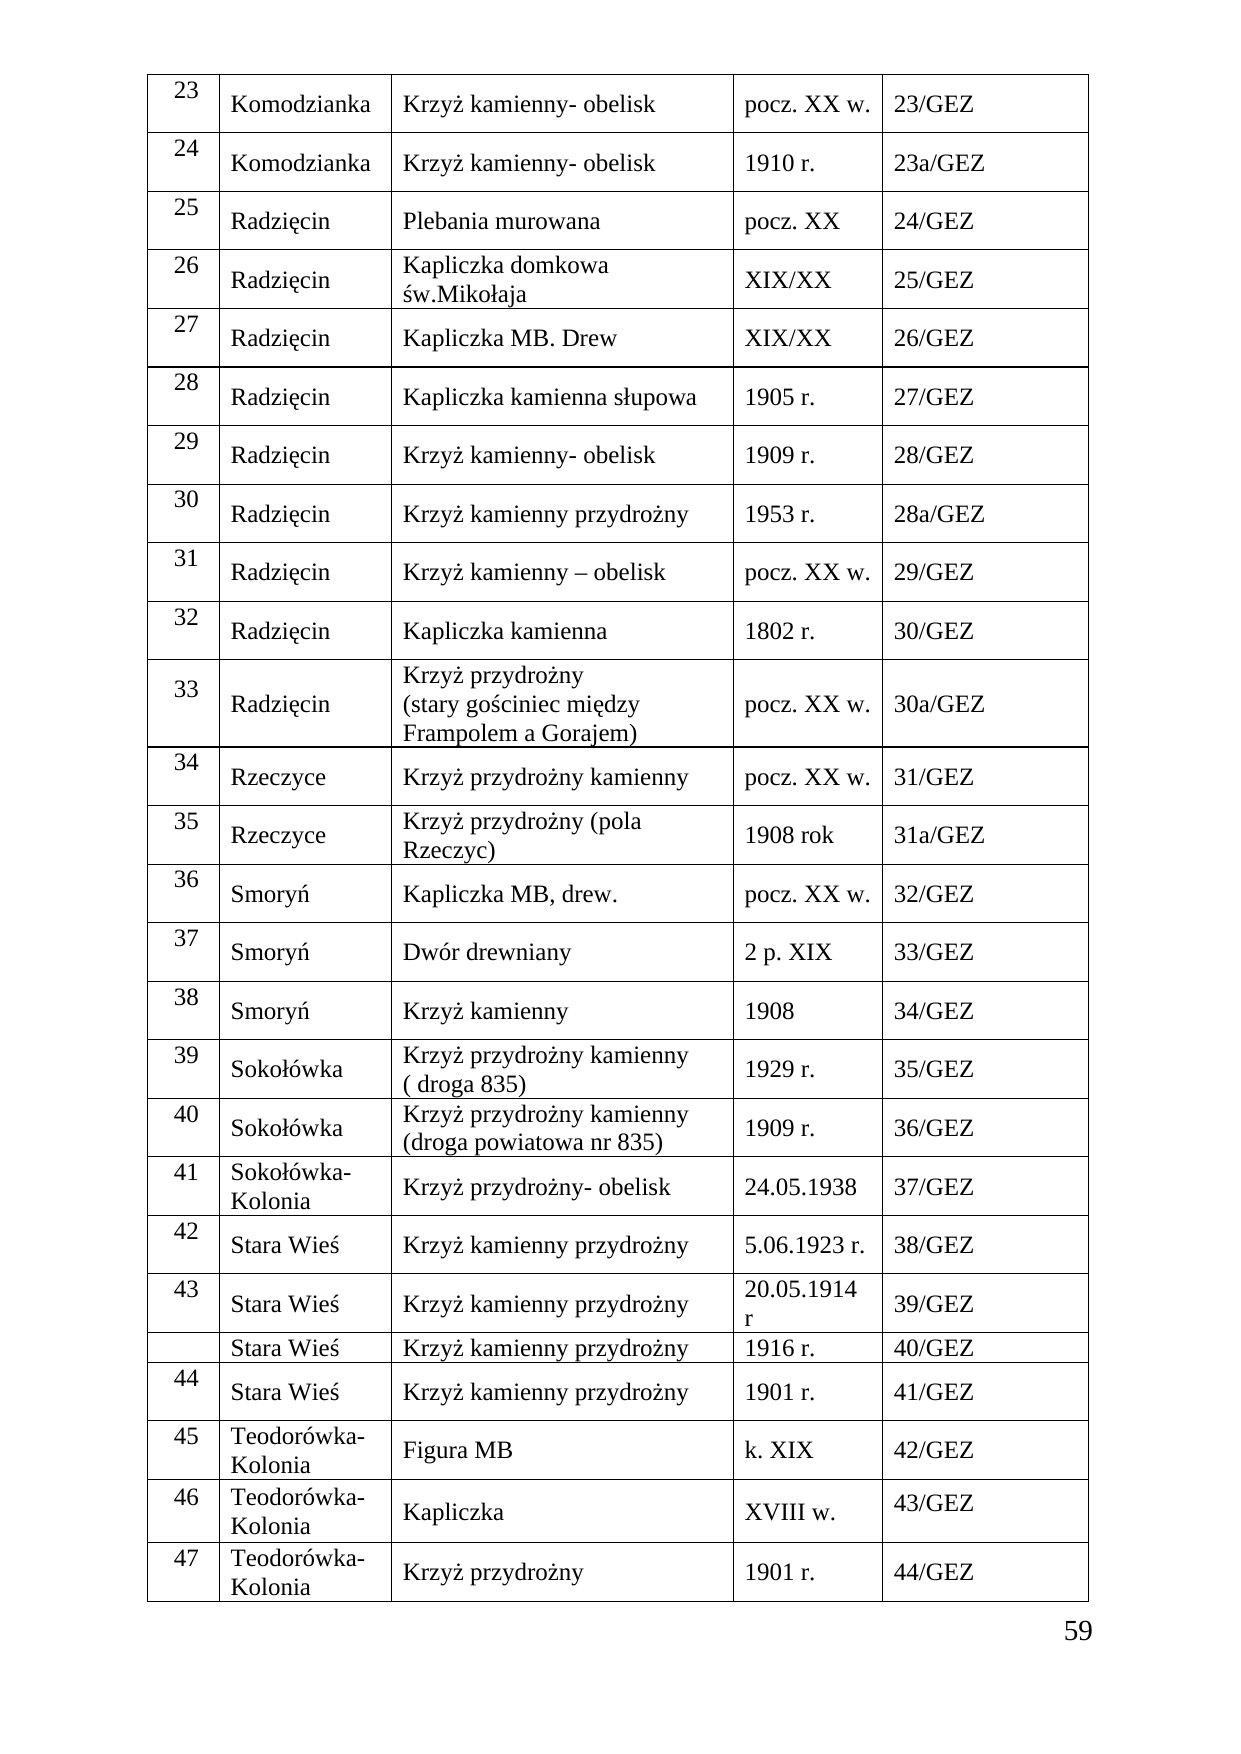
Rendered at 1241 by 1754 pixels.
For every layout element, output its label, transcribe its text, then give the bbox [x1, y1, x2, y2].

table_cell Krzyż kamienny- obelisk [392, 133, 733, 191]
table_cell pocz. XX w. [734, 75, 882, 132]
table_cell Krzyż kamienny [392, 982, 733, 1039]
table_cell Krzyż przydrożny [392, 1543, 733, 1601]
table_cell [1089, 1362, 1093, 1420]
table_cell 31/GEZ [883, 748, 1088, 805]
table_cell [148, 923, 219, 981]
table_cell Stara Wieś [220, 1274, 391, 1332]
table_cell [148, 1157, 219, 1215]
table_cell 5.06.1923 r. [734, 1216, 882, 1273]
table_cell Dwór drewniany [392, 923, 733, 981]
table_cell [1089, 1156, 1093, 1215]
table_cell 1908 rok [734, 806, 882, 863]
table_cell [1089, 922, 1093, 981]
table_cell Plebania murowana [392, 192, 733, 249]
table_cell XIX/XX [734, 309, 882, 366]
table_cell [148, 1543, 219, 1601]
table_cell [1089, 191, 1093, 249]
table_cell 31a/GEZ [883, 806, 1088, 863]
table_cell [148, 1099, 219, 1156]
table_cell pocz. XX w. [734, 660, 882, 746]
table_cell Krzyż kamienny przydrożny [392, 1363, 733, 1420]
table_cell pocz. XX w. [734, 543, 882, 601]
table_cell k. XIX [734, 1421, 882, 1479]
table_cell [148, 192, 219, 249]
table_cell [1089, 249, 1093, 308]
table_cell [148, 543, 219, 601]
table_cell Komodzianka [220, 133, 391, 191]
table_cell [1089, 74, 1093, 132]
table_cell Krzyż przydrożny kamienny [392, 748, 733, 805]
table_cell Radzięcin [220, 309, 391, 366]
table_cell 1905 r. [734, 368, 882, 425]
table_cell 40/GEZ [883, 1333, 1088, 1362]
table_cell [148, 250, 219, 308]
table_cell 1909 r. [734, 426, 882, 483]
table_cell Sokołówka [220, 1040, 391, 1098]
table_cell pocz. XX [734, 192, 882, 249]
table_cell 35/GEZ [883, 1040, 1088, 1098]
table_cell 39/GEZ [883, 1274, 1088, 1332]
table_cell [1089, 1479, 1093, 1542]
table_cell 23/GEZ [883, 75, 1088, 132]
table_cell 24/GEZ [883, 192, 1088, 249]
table_cell XIX/XX [734, 250, 882, 308]
table_cell [148, 485, 219, 542]
table_cell 24.05.1938 [734, 1157, 882, 1215]
table_cell 25/GEZ [883, 250, 1088, 308]
table_cell Radzięcin [220, 192, 391, 249]
table_cell [1089, 1542, 1093, 1601]
table_cell [148, 75, 219, 132]
table_cell 1929 r. [734, 1040, 882, 1098]
table_cell Figura MB [392, 1421, 733, 1479]
table_cell [1089, 1273, 1093, 1332]
table_cell Krzyż kamienny- obelisk [392, 75, 733, 132]
table_cell Kapliczka kamienna słupowa [392, 368, 733, 425]
table_cell [1089, 1332, 1093, 1362]
table_cell 34/GEZ [883, 982, 1088, 1039]
table_cell 37/GEZ [883, 1157, 1088, 1215]
table_cell Radzięcin [220, 602, 391, 659]
table_cell [1089, 1215, 1093, 1273]
table_cell pocz. XX w. [734, 748, 882, 805]
table_cell Krzyż kamienny przydrożny [392, 1274, 733, 1332]
table_cell Krzyż kamienny przydrożny [392, 1333, 733, 1362]
table_cell 38/GEZ [883, 1216, 1088, 1273]
table_cell [148, 748, 219, 805]
table_cell 23a/GEZ [883, 133, 1088, 191]
table_cell Kapliczka domkowa św.Mikołaja [392, 250, 733, 308]
table_cell [148, 426, 219, 483]
table_cell 43/GEZ [883, 1480, 1088, 1542]
table_cell [1089, 366, 1093, 425]
table_cell Sokołówka [220, 1099, 391, 1156]
table_cell Kapliczka MB. Drew [392, 309, 733, 366]
table_cell Komodzianka [220, 75, 391, 132]
table_cell Sokołówka-Kolonia [220, 1157, 391, 1215]
table_cell Krzyż przydrożny kamienny ( droga 835) [392, 1040, 733, 1098]
table_cell 1802 r. [734, 602, 882, 659]
table_cell 28a/GEZ [883, 485, 1088, 542]
table_cell 33/GEZ [883, 923, 1088, 981]
table_cell [1089, 542, 1093, 601]
table_cell [1089, 805, 1093, 863]
table_cell Krzyż przydrożny (pola Rzeczyc) [392, 806, 733, 863]
table_cell [148, 368, 219, 425]
table_cell [148, 1480, 219, 1542]
table_cell 36/GEZ [883, 1099, 1088, 1156]
table_cell Krzyż przydrożny kamienny (droga powiatowa nr 835) [392, 1099, 733, 1156]
table_cell Radzięcin [220, 543, 391, 601]
table_cell [1089, 746, 1093, 805]
table_cell 2 p. XIX [734, 923, 882, 981]
table_cell 1901 r. [734, 1363, 882, 1420]
table_cell XVIII w. [734, 1480, 882, 1542]
table_cell Kapliczka kamienna [392, 602, 733, 659]
table_cell Teodorówka-Kolonia [220, 1480, 391, 1542]
table_cell Krzyż przydrożny (stary gościniec między Frampolem a Gorajem) [392, 660, 733, 746]
table_cell [1089, 864, 1093, 922]
table_cell [148, 865, 219, 922]
table_cell Stara Wieś [220, 1363, 391, 1420]
table_cell 32/GEZ [883, 865, 1088, 922]
table_cell 44/GEZ [883, 1543, 1088, 1601]
table_cell [148, 982, 219, 1039]
table_cell 1953 r. [734, 485, 882, 542]
table_cell 1909 r. [734, 1099, 882, 1156]
table_cell 42/GEZ [883, 1421, 1088, 1479]
table_cell 1910 r. [734, 133, 882, 191]
table_cell Radzięcin [220, 660, 391, 746]
table_cell 26/GEZ [883, 309, 1088, 366]
table_cell [1089, 132, 1093, 191]
table_cell [1089, 1098, 1093, 1156]
table_cell [148, 660, 219, 746]
table_cell 1908 [734, 982, 882, 1039]
table_cell Teodorówka-Kolonia [220, 1543, 391, 1601]
table_cell Radzięcin [220, 485, 391, 542]
table_cell [148, 309, 219, 366]
table_cell [148, 806, 219, 863]
table_cell Krzyż kamienny – obelisk [392, 543, 733, 601]
table_cell Krzyż kamienny- obelisk [392, 426, 733, 483]
table_cell 27/GEZ [883, 368, 1088, 425]
table_cell 1916 r. [734, 1333, 882, 1362]
table_cell 1901 r. [734, 1543, 882, 1601]
table_cell Smoryń [220, 982, 391, 1039]
table_cell 28/GEZ [883, 426, 1088, 483]
table_cell 29/GEZ [883, 543, 1088, 601]
table_cell Kapliczka MB, drew. [392, 865, 733, 922]
table_cell [148, 1363, 219, 1420]
table_cell [148, 1333, 219, 1362]
table_cell [1089, 425, 1093, 483]
table_cell [148, 1274, 219, 1332]
table_cell [1089, 981, 1093, 1039]
table_cell Stara Wieś [220, 1333, 391, 1362]
table_cell [1089, 1420, 1093, 1479]
table_cell [1089, 601, 1093, 659]
table_cell Krzyż przydrożny- obelisk [392, 1157, 733, 1215]
table_cell [148, 1421, 219, 1479]
table_cell Teodorówka-Kolonia [220, 1421, 391, 1479]
table_cell [1089, 308, 1093, 366]
table_cell [148, 1040, 219, 1098]
table_cell Radzięcin [220, 426, 391, 483]
table_cell [1089, 1039, 1093, 1098]
table_cell 30a/GEZ [883, 660, 1088, 746]
table_cell Kapliczka [392, 1480, 733, 1542]
table_cell Rzeczyce [220, 806, 391, 863]
table_cell Radzięcin [220, 250, 391, 308]
table_cell pocz. XX w. [734, 865, 882, 922]
table_cell 30/GEZ [883, 602, 1088, 659]
table_cell Krzyż kamienny przydrożny [392, 1216, 733, 1273]
table_cell [148, 133, 219, 191]
table_cell Stara Wieś [220, 1216, 391, 1273]
table_cell 41/GEZ [883, 1363, 1088, 1420]
table_cell Smoryń [220, 923, 391, 981]
table_cell [1089, 659, 1093, 746]
table_cell [148, 1216, 219, 1273]
table_cell [148, 602, 219, 659]
table_cell Radzięcin [220, 368, 391, 425]
table_cell Krzyż kamienny przydrożny [392, 485, 733, 542]
table_cell Rzeczyce [220, 748, 391, 805]
table_cell [1089, 484, 1093, 542]
table_cell 20.05.1914 r [734, 1274, 882, 1332]
table_cell Smoryń [220, 865, 391, 922]
